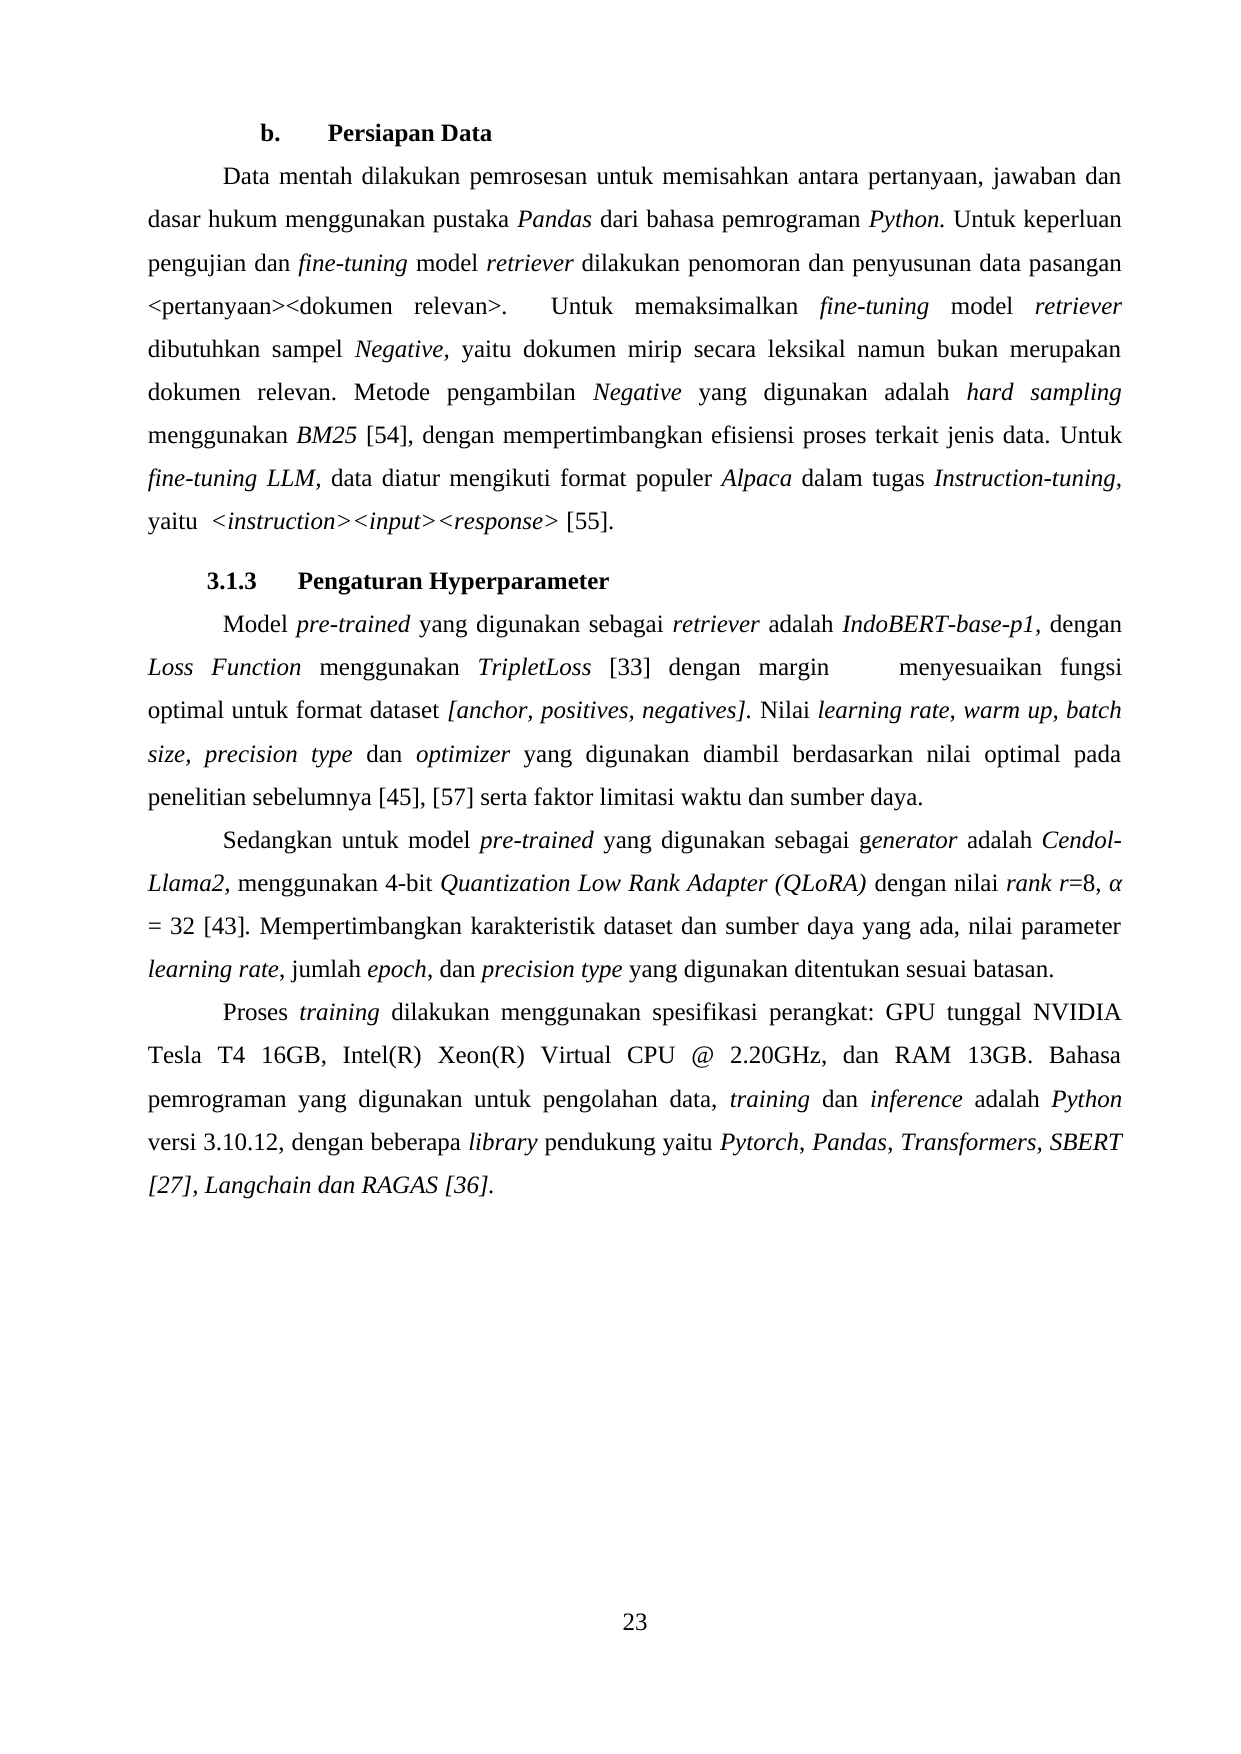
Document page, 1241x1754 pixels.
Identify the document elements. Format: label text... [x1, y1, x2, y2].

text Sedangkan untuk model pre-trained yang digunakan sebagai generator adalah Cendol-Llama2, menggunakan 4-bit Quantization Low Rank Adapter (QLoRA) dengan nilai rank r=8, α = 32 [43]. Mempertimbangkan karakteristik dataset dan sumber daya yang ada, nilai parameter learning rate, jumlah epoch, dan precision type yang digunakan ditentukan sesuai batasan. [148, 825, 1122, 983]
subtitle Persiapan Data [260, 118, 1122, 147]
text Data mentah dilakukan pemrosesan untuk memisahkan antara pertanyaan, jawaban dan dasar hukum menggunakan pustaka Pandas dari bahasa pemrograman Python. Untuk keperluan pengujian dan fine-tuning model retriever dilakukan penomoran dan penyusunan data pasangan <pertanyaan><dokumen relevan>. Untuk memaksimalkan fine-tuning model retriever dibutuhkan sampel Negative, yaitu dokumen mirip secara leksikal namun bukan merupakan dokumen relevan. Metode pengambilan Negative yang digunakan adalah hard sampling menggunakan BM25 [54], dengan mempertimbangkan efisiensi proses terkait jenis data. Untuk fine-tuning LLM, data diatur mengikuti format populer Alpaca dalam tugas Instruction-tuning, yaitu <instruction><input><response> [55]. [148, 161, 1122, 535]
text Model pre-trained yang digunakan sebagai retriever adalah IndoBERT-base-p1, dengan Loss Function menggunakan TripletLoss [33] dengan marginmenyesuaikan fungsi optimal untuk format dataset [anchor, positives, negatives]. Nilai learning rate, warm up, batch size, precision type dan optimizer yang digunakan diambil berdasarkan nilai optimal pada penelitian sebelumnya [45], [57] serta faktor limitasi waktu dan sumber daya. [148, 609, 1122, 811]
subtitle Pengaturan Hyperparameter [207, 566, 1122, 595]
text Proses training dilakukan menggunakan spesifikasi perangkat: GPU tunggal NVIDIA Tesla T4 16GB, Intel(R) Xeon(R) Virtual CPU @ 2.20GHz, dan RAM 13GB. Bahasa pemrograman yang digunakan untuk pengolahan data, training dan inference adalah Python versi 3.10.12, dengan beberapa library pendukung yaitu Pytorch, Pandas, Transformers, SBERT [27], Langchain dan RAGAS [36]. [148, 997, 1122, 1199]
